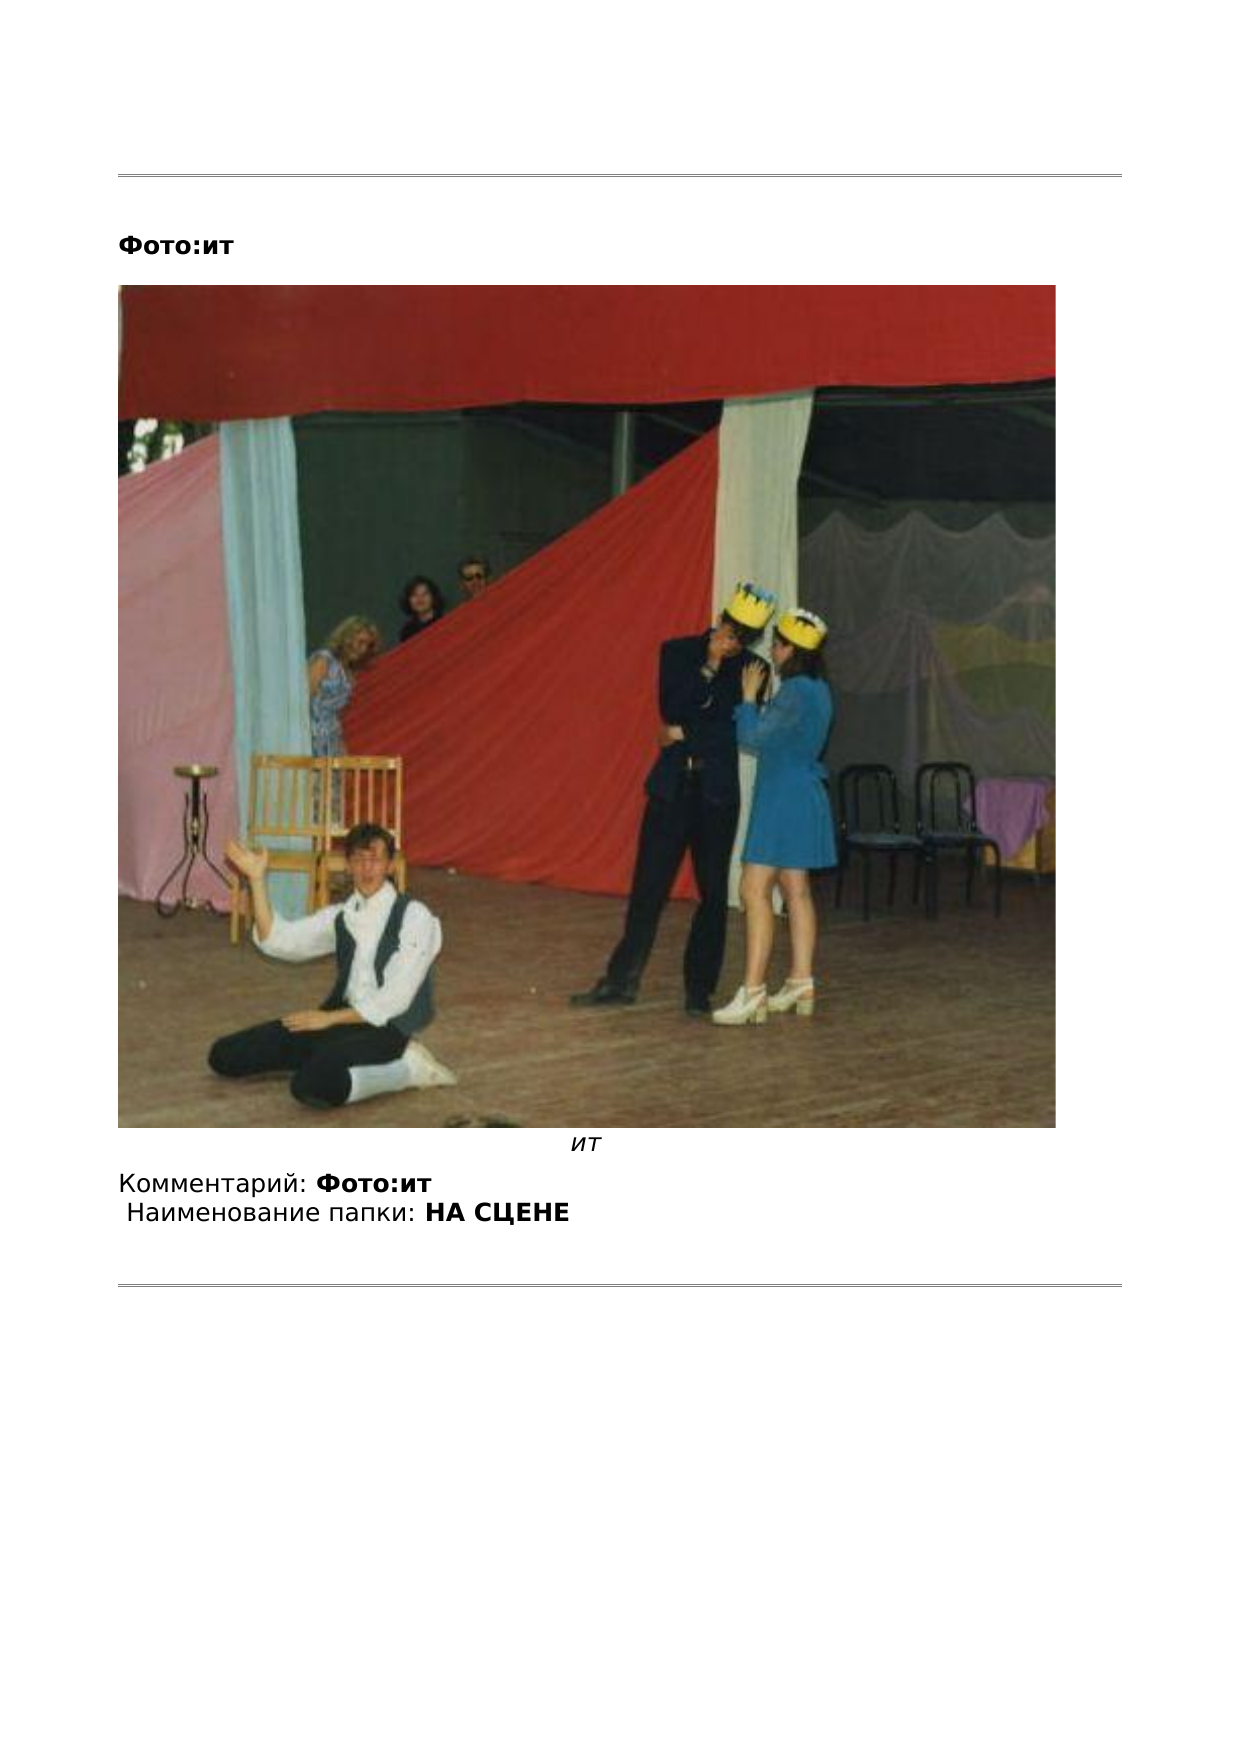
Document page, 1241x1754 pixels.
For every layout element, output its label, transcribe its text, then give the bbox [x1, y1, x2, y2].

text Комментарий: Фото:ит Наименование папки: НА СЦЕНЕ [118, 1169, 1122, 1257]
picture [118, 285, 1056, 1128]
text ит [118, 1128, 1056, 1157]
text [118, 118, 1122, 147]
subtitle Фото:ит [118, 231, 1122, 260]
